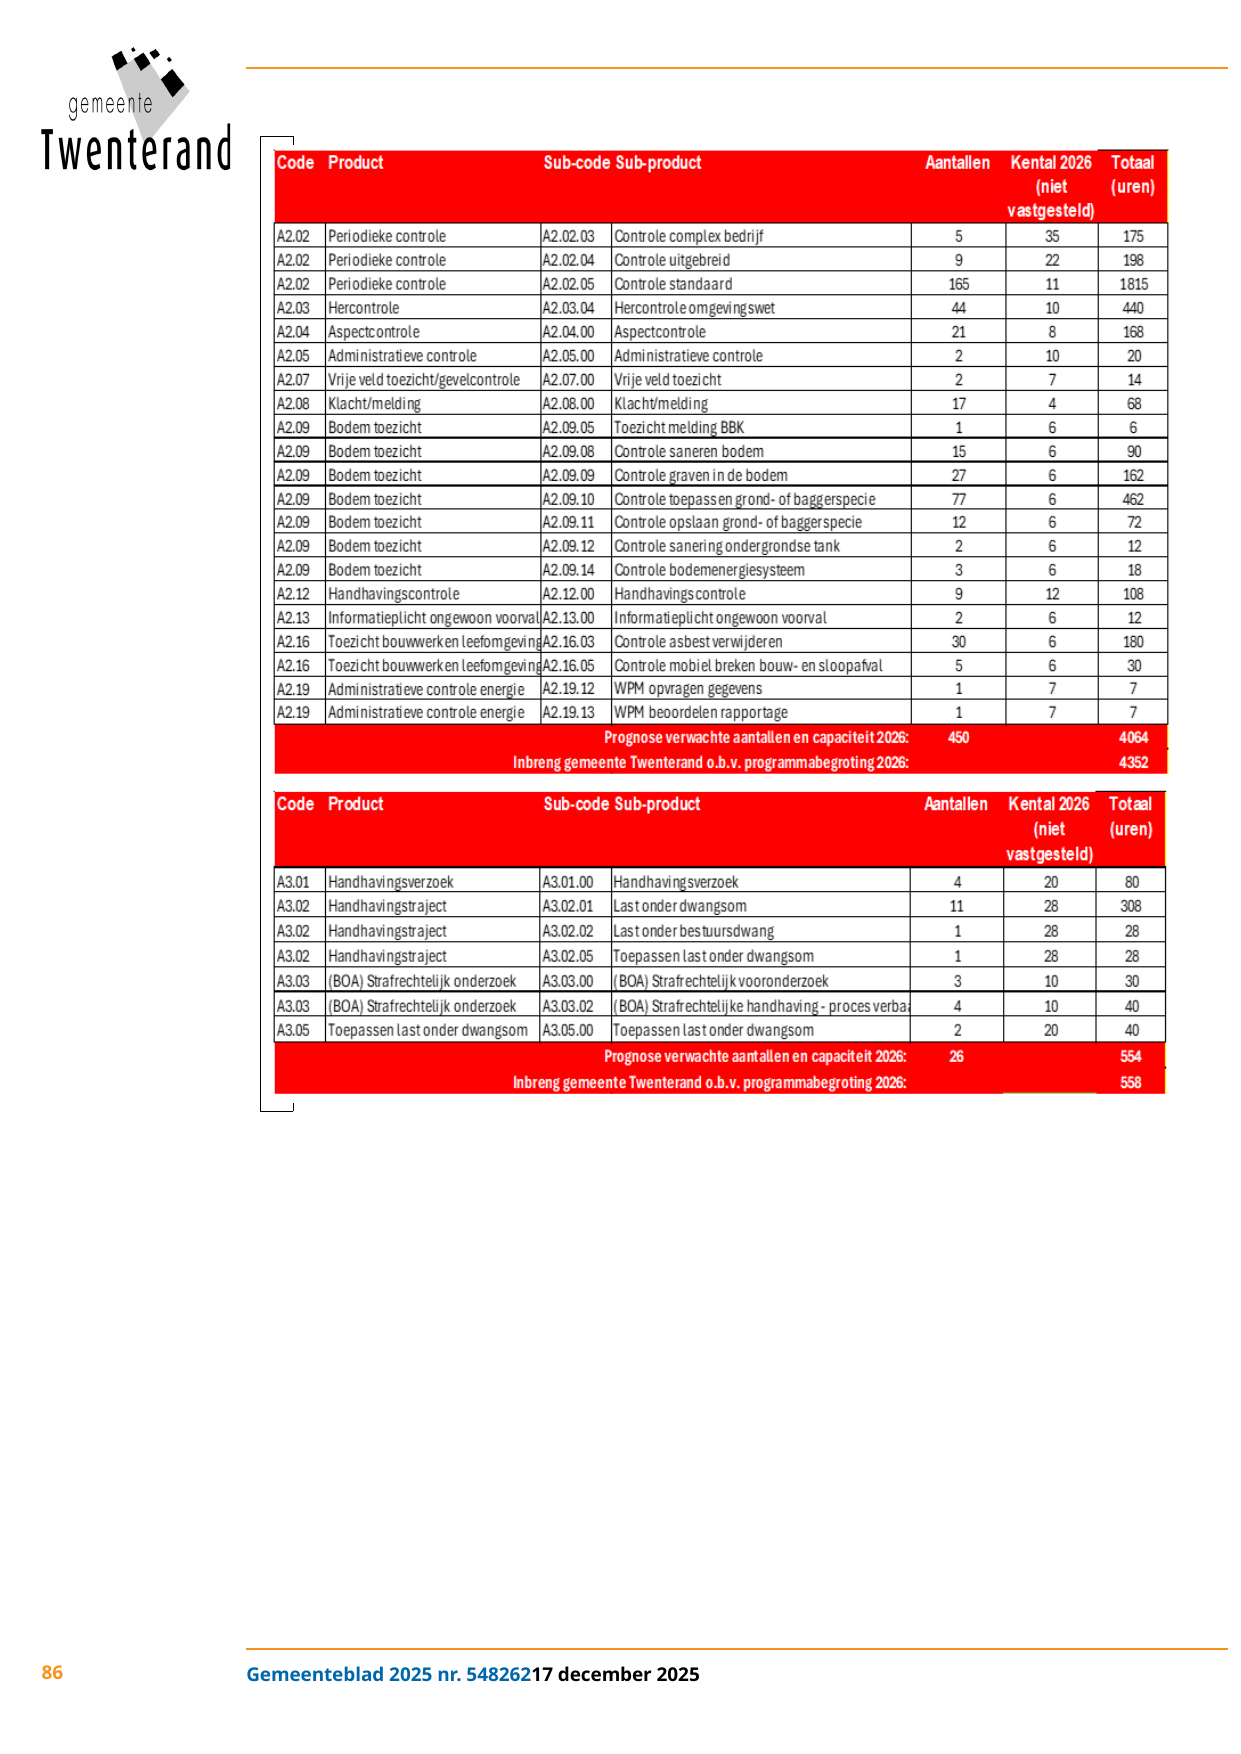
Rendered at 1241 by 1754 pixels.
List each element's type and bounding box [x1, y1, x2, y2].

picture [41, 47, 231, 172]
picture [268, 145, 1173, 1103]
